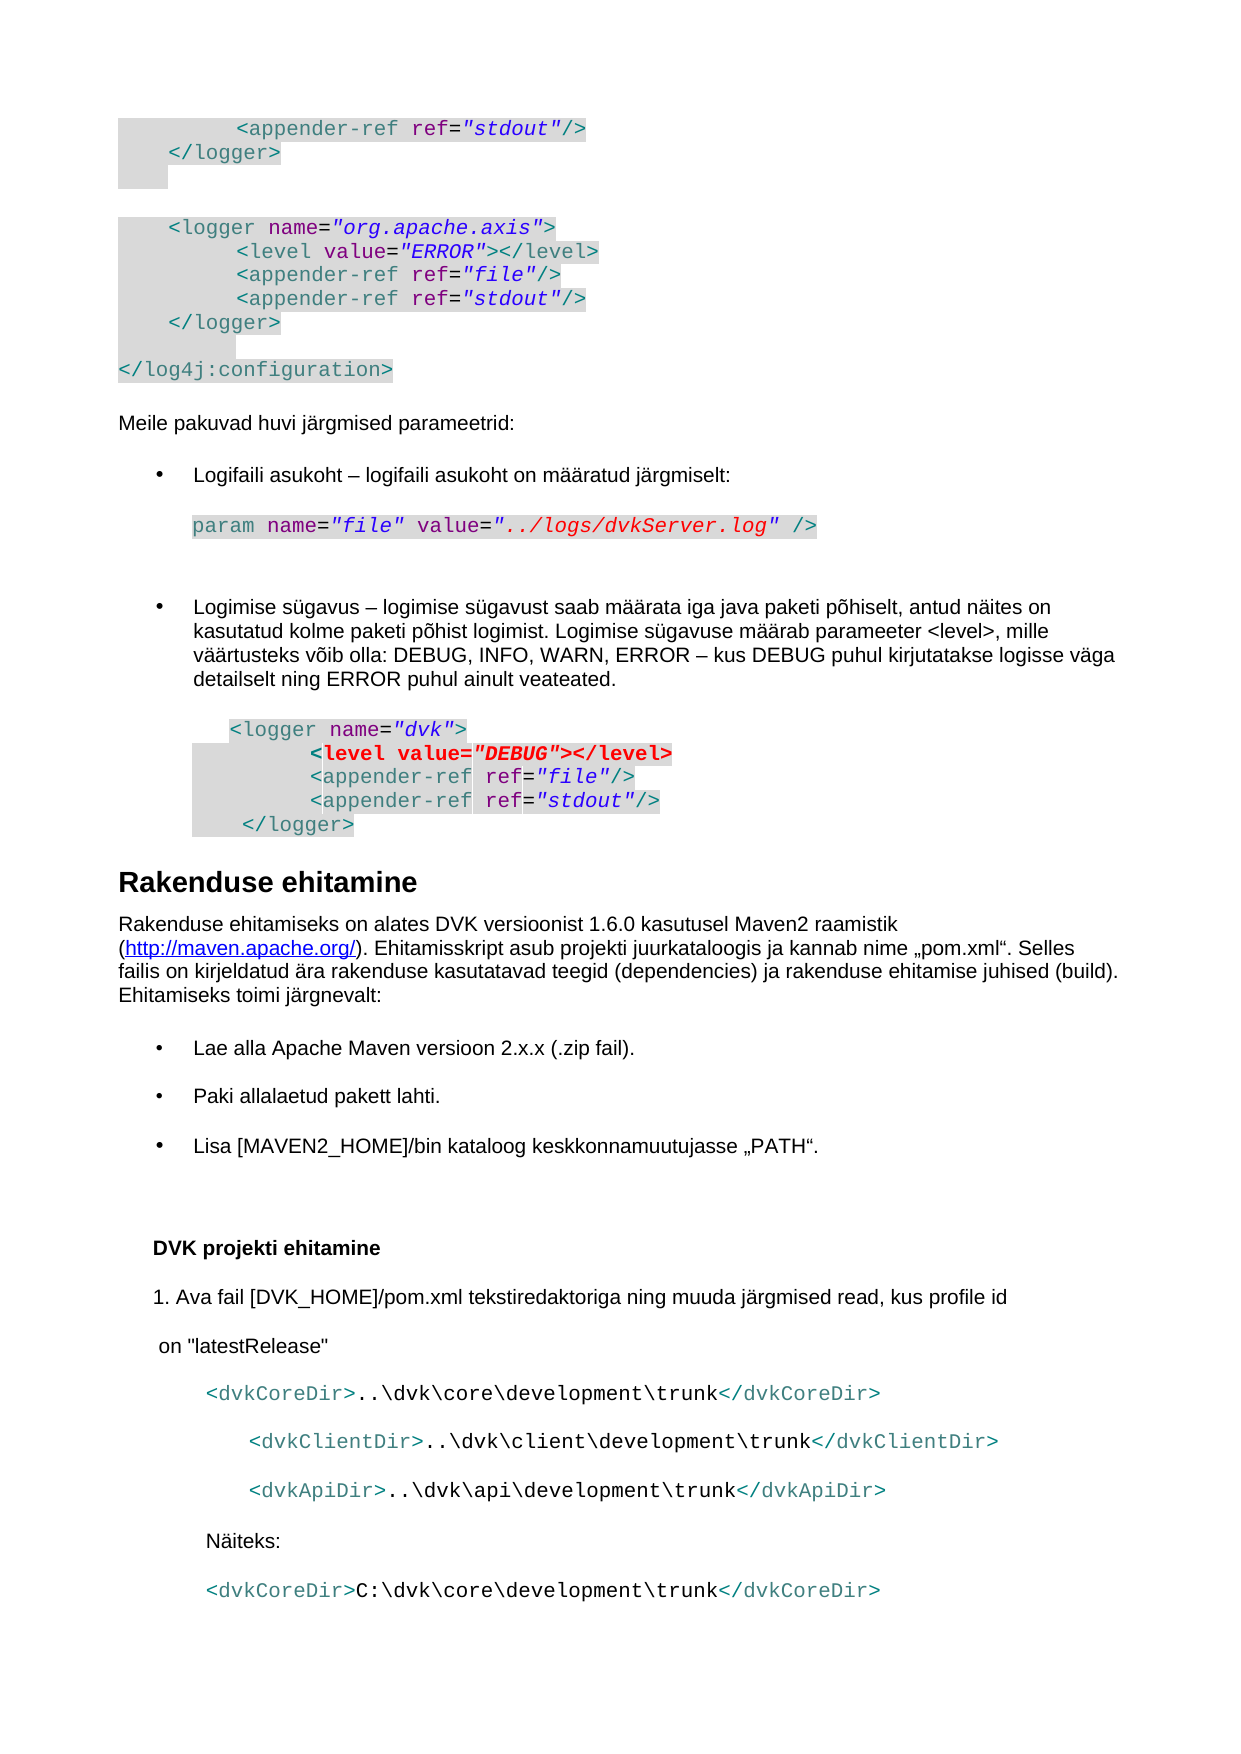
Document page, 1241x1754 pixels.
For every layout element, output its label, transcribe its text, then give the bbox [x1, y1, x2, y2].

list Logifaili asukoht – logifaili asukoht on määratud järgmiselt: [156, 463, 1122, 487]
text <appender-ref ref="stdout"/> [118, 118, 1122, 142]
text <appender-ref ref="file"/> [118, 264, 1122, 288]
list Lae alla Apache Maven versioon 2.x.x (.zip fail). [156, 1035, 1122, 1059]
text Meile pakuvad huvi järgmised parameetrid: [118, 411, 1122, 434]
text <level value="DEBUG"></level> [192, 743, 1122, 766]
text 1. Ava fail [DVK_HOME]/pom.xml tekstiredaktoriga ning muuda järgmised read, kus profile id [118, 1285, 1122, 1309]
text </log4j:configuration> [118, 359, 1122, 383]
text </logger> [118, 142, 1122, 165]
text Näiteks: [118, 1529, 1122, 1554]
text <appender-ref ref="stdout"/> [118, 288, 1122, 312]
list Lisa [MAVEN2_HOME]/bin kataloog keskkonnamuutujasse „PATH“. [156, 1133, 1122, 1158]
text <dvkCoreDir>C:\dvk\core\development\trunk</dvkCoreDir> [118, 1579, 1122, 1603]
list Logimise sügavus – logimise sügavust saab määrata iga java paketi põhiselt, antud näites on kasutatud kolme paketi põhist logimist. Logimise sügavuse määrab parameeter <level>, mille väärtusteks võib olla: DEBUG, INFO, WARN, ERROR – kus DEBUG puhul kirjutatakse logisse väga detailselt ning ERROR puhul ainult veateated. [156, 595, 1122, 691]
text param name="file" value="../logs/dvkServer.log" /> [192, 515, 1122, 539]
text <appender-ref ref="file"/> [192, 766, 1122, 790]
text DVK projekti ehitamine [118, 1236, 1122, 1260]
list Paki allalaetud pakett lahti. [156, 1084, 1122, 1108]
text </logger> [118, 312, 1122, 335]
text Rakenduse ehitamiseks on alates DVK versioonist 1.6.0 kasutusel Maven2 raamistik (http://maven.apache.org/). Ehitamisskript asub projekti juurkataloogis ja kannab nime „pom.xml“. Selles failis on kirjeldatud ära rakenduse kasutatavad teegid (dependencies) ja rakenduse ehitamise juhised (build). Ehitamiseks toimi järgnevalt: [118, 911, 1122, 1007]
text <logger name="org.apache.axis"> [118, 217, 1122, 241]
text <dvkCoreDir>..\dvk\core\development\trunk</dvkCoreDir> [118, 1383, 1122, 1406]
text </logger> [192, 814, 1122, 837]
text <appender-ref ref="stdout"/> [192, 790, 1122, 814]
text <dvkApiDir>..\dvk\api\development\trunk</dvkApiDir> [118, 1480, 1122, 1504]
text <dvkClientDir>..\dvk\client\development\trunk</dvkClientDir> [118, 1431, 1122, 1455]
text Rakenduse ehitamine [118, 865, 1122, 899]
text <level value="ERROR"></level> [118, 241, 1122, 264]
text on "latestRelease" [118, 1334, 1122, 1358]
text <logger name="dvk"> [192, 719, 1122, 743]
